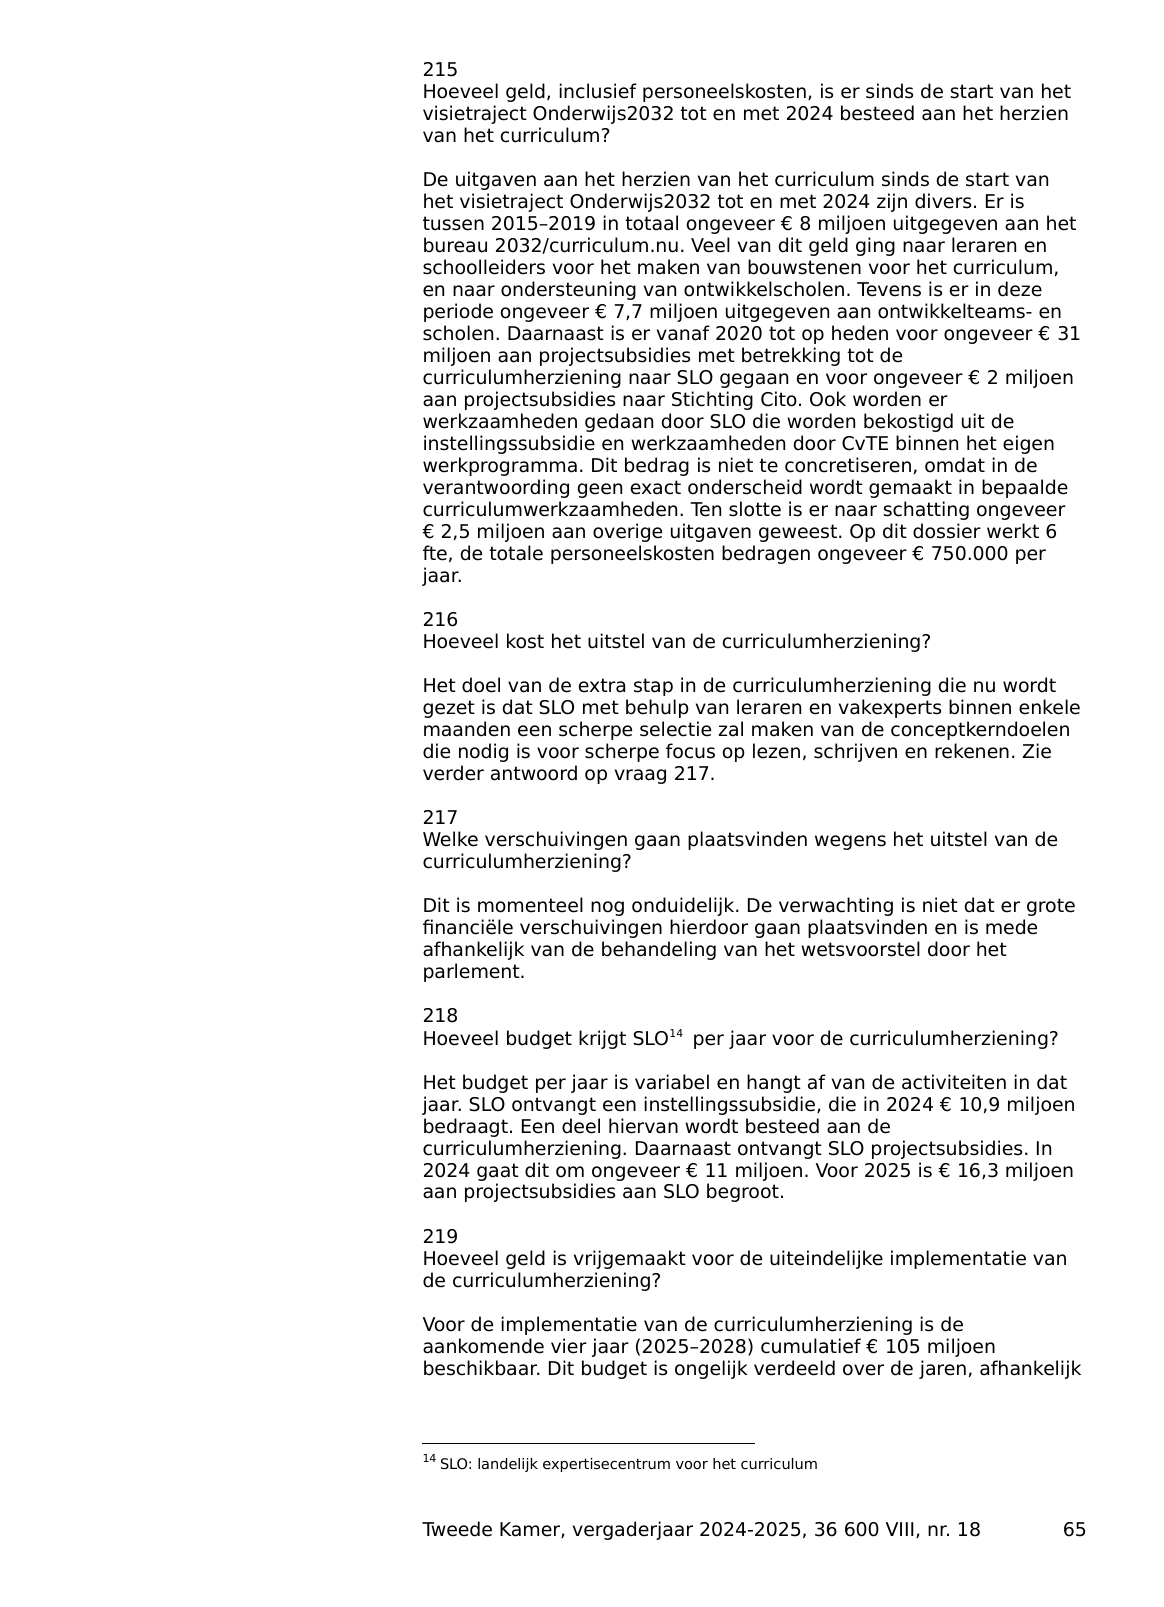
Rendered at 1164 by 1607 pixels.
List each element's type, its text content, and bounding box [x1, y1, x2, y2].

text Voor de implementatie van de curriculumherziening is de aankomende vier jaar (2025–2028) cumulatief € 105 miljoen beschikbaar. Dit budget is ongelijk verdeeld over de jaren, afhankelijk [422, 1314, 1087, 1380]
text 216 [422, 609, 1087, 631]
text Welke verschuivingen gaan plaatsvinden wegens het uitstel van de curriculumherziening? [422, 829, 1087, 873]
text Het doel van de extra stap in de curriculumherziening die nu wordt gezet is dat SLO met behulp van leraren en vakexperts binnen enkele maanden een scherpe selectie zal maken van de conceptkerndoelen die nodig is voor scherpe focus op lezen, schrijven en rekenen. Zie verder antwoord op vraag 217. [422, 675, 1087, 785]
text 219 [422, 1226, 1087, 1248]
text Dit is momenteel nog onduidelijk. De verwachting is niet dat er grote financiële verschuivingen hierdoor gaan plaatsvinden en is mede afhankelijk van de behandeling van het wetsvoorstel door het parlement. [422, 895, 1087, 983]
text De uitgaven aan het herzien van het curriculum sinds de start van het visietraject Onderwijs2032 tot en met 2024 zijn divers. Er is tussen 2015–2019 in totaal ongeveer € 8 miljoen uitgegeven aan het bureau 2032/curriculum.nu. Veel van dit geld ging naar leraren en schoolleiders voor het maken van bouwstenen voor het curriculum, en naar ondersteuning van ontwikkelscholen. Tevens is er in deze periode ongeveer € 7,7 miljoen uitgegeven aan ontwikkelteams- en scholen. Daarnaast is er vanaf 2020 tot op heden voor ongeveer € 31 miljoen aan projectsubsidies met betrekking tot de curriculumherziening naar SLO gegaan en voor ongeveer € 2 miljoen aan projectsubsidies naar Stichting Cito. Ook worden er werkzaamheden gedaan door SLO die worden bekostigd uit de instellingssubsidie en werkzaamheden door CvTE binnen het eigen werkprogramma. Dit bedrag is niet te concretiseren, omdat in de verantwoording geen exact onderscheid wordt gemaakt in bepaalde curriculumwerkzaamheden. Ten slotte is er naar schatting ongeveer € 2,5 miljoen aan overige uitgaven geweest. Op dit dossier werkt 6 fte, de totale personeelskosten bedragen ongeveer € 750.000 per jaar. [422, 169, 1087, 587]
text 217 [422, 807, 1087, 829]
text Hoeveel geld, inclusief personeelskosten, is er sinds de start van het visietraject Onderwijs2032 tot en met 2024 besteed aan het herzien van het curriculum? [422, 81, 1087, 147]
text Hoeveel budget krijgt SLO per jaar voor de curriculumherziening? [422, 1027, 1087, 1049]
text Hoeveel kost het uitstel van de curriculumherziening? [422, 631, 1087, 653]
text 215 [422, 59, 1087, 81]
text 218 [422, 1005, 1087, 1027]
text SLO: landelijk expertisecentrum voor het curriculum [422, 1452, 1087, 1474]
text Hoeveel geld is vrijgemaakt voor de uiteindelijke implementatie van de curriculumherziening? [422, 1248, 1087, 1292]
text Het budget per jaar is variabel en hangt af van de activiteiten in dat jaar. SLO ontvangt een instellingssubsidie, die in 2024 € 10,9 miljoen bedraagt. Een deel hiervan wordt besteed aan de curriculumherziening. Daarnaast ontvangt SLO projectsubsidies. In 2024 gaat dit om ongeveer € 11 miljoen. Voor 2025 is € 16,3 miljoen aan projectsubsidies aan SLO begroot. [422, 1072, 1087, 1203]
